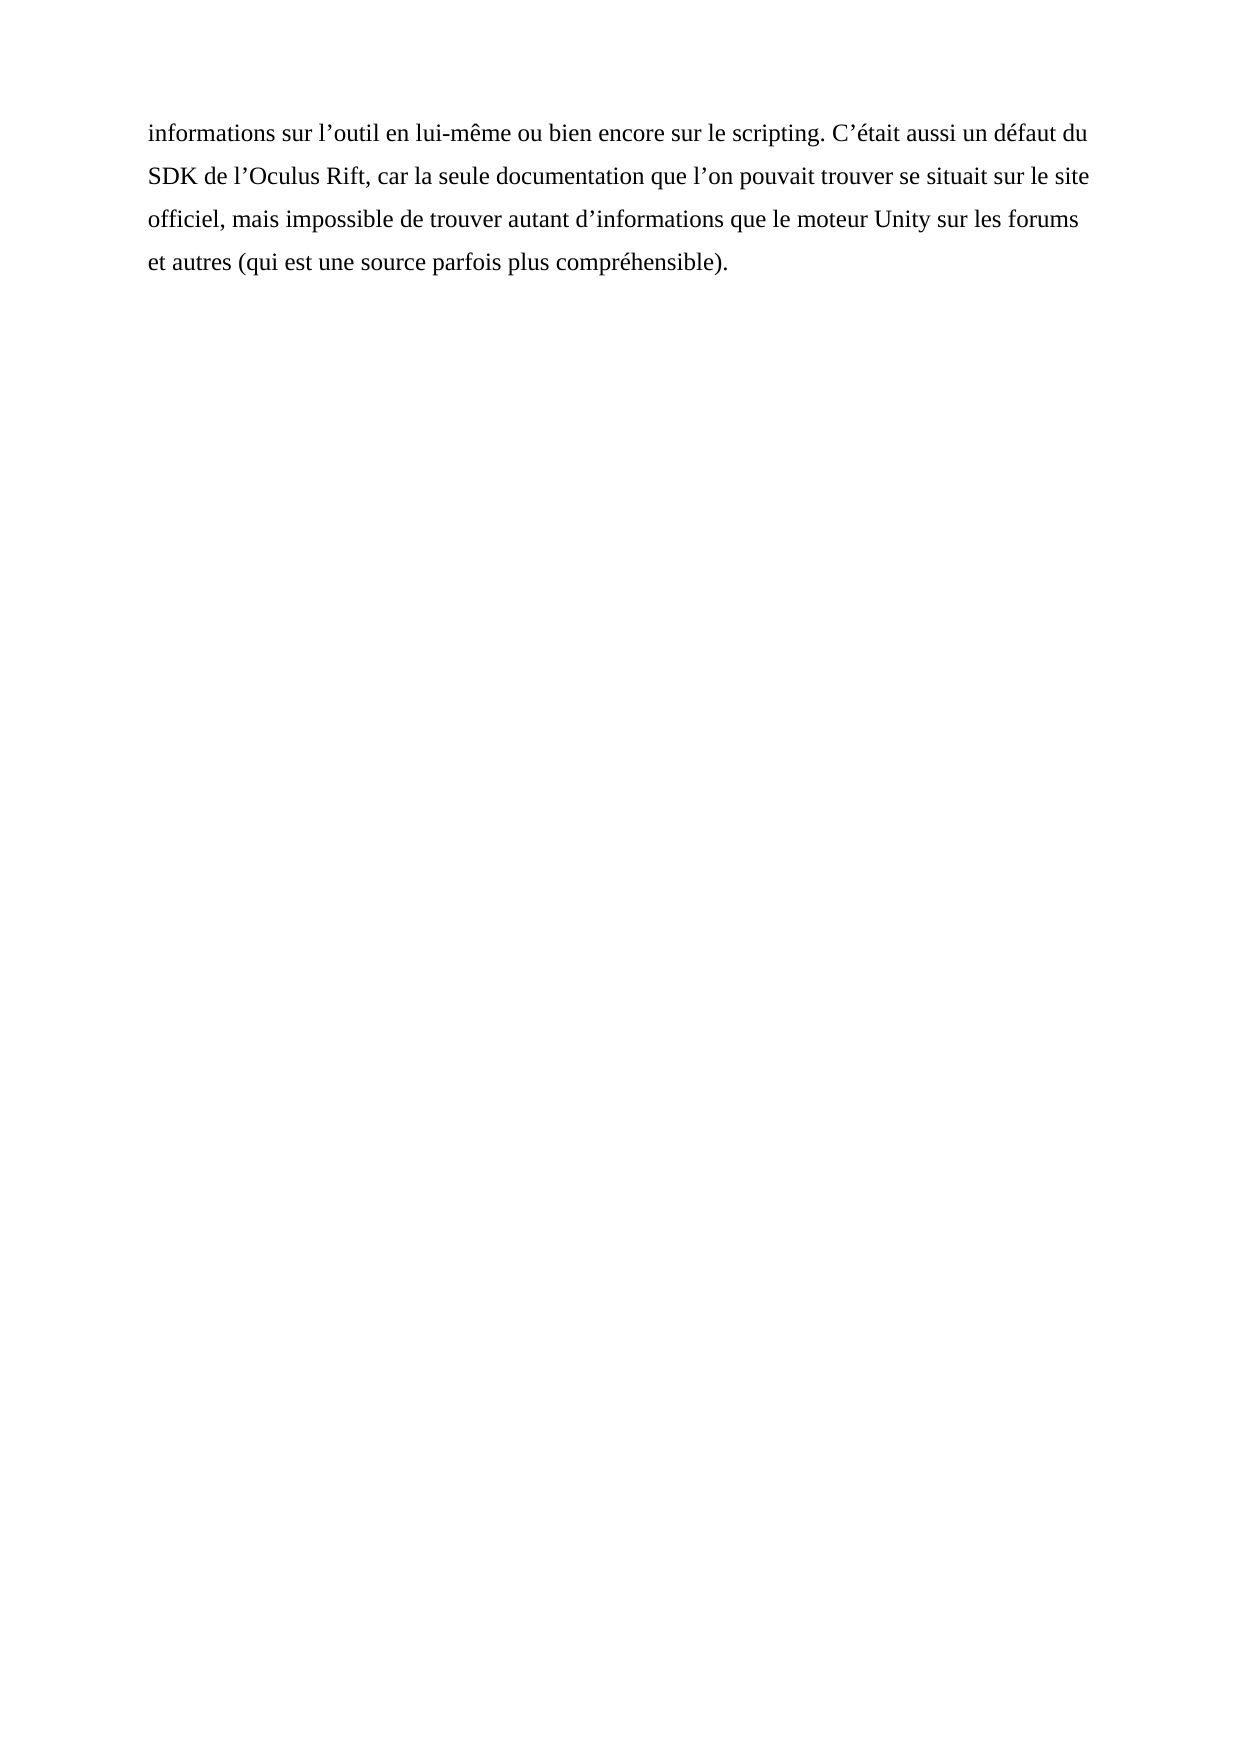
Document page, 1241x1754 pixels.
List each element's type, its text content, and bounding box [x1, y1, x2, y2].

text informations sur l’outil en lui-même ou bien encore sur le scripting. C’était aussi un défaut du SDK de l’Oculus Rift, car la seule documentation que l’on pouvait trouver se situait sur le site officiel, mais impossible de trouver autant d’informations que le moteur Unity sur les forums et autres (qui est une source parfois plus compréhensible). [148, 118, 1093, 276]
